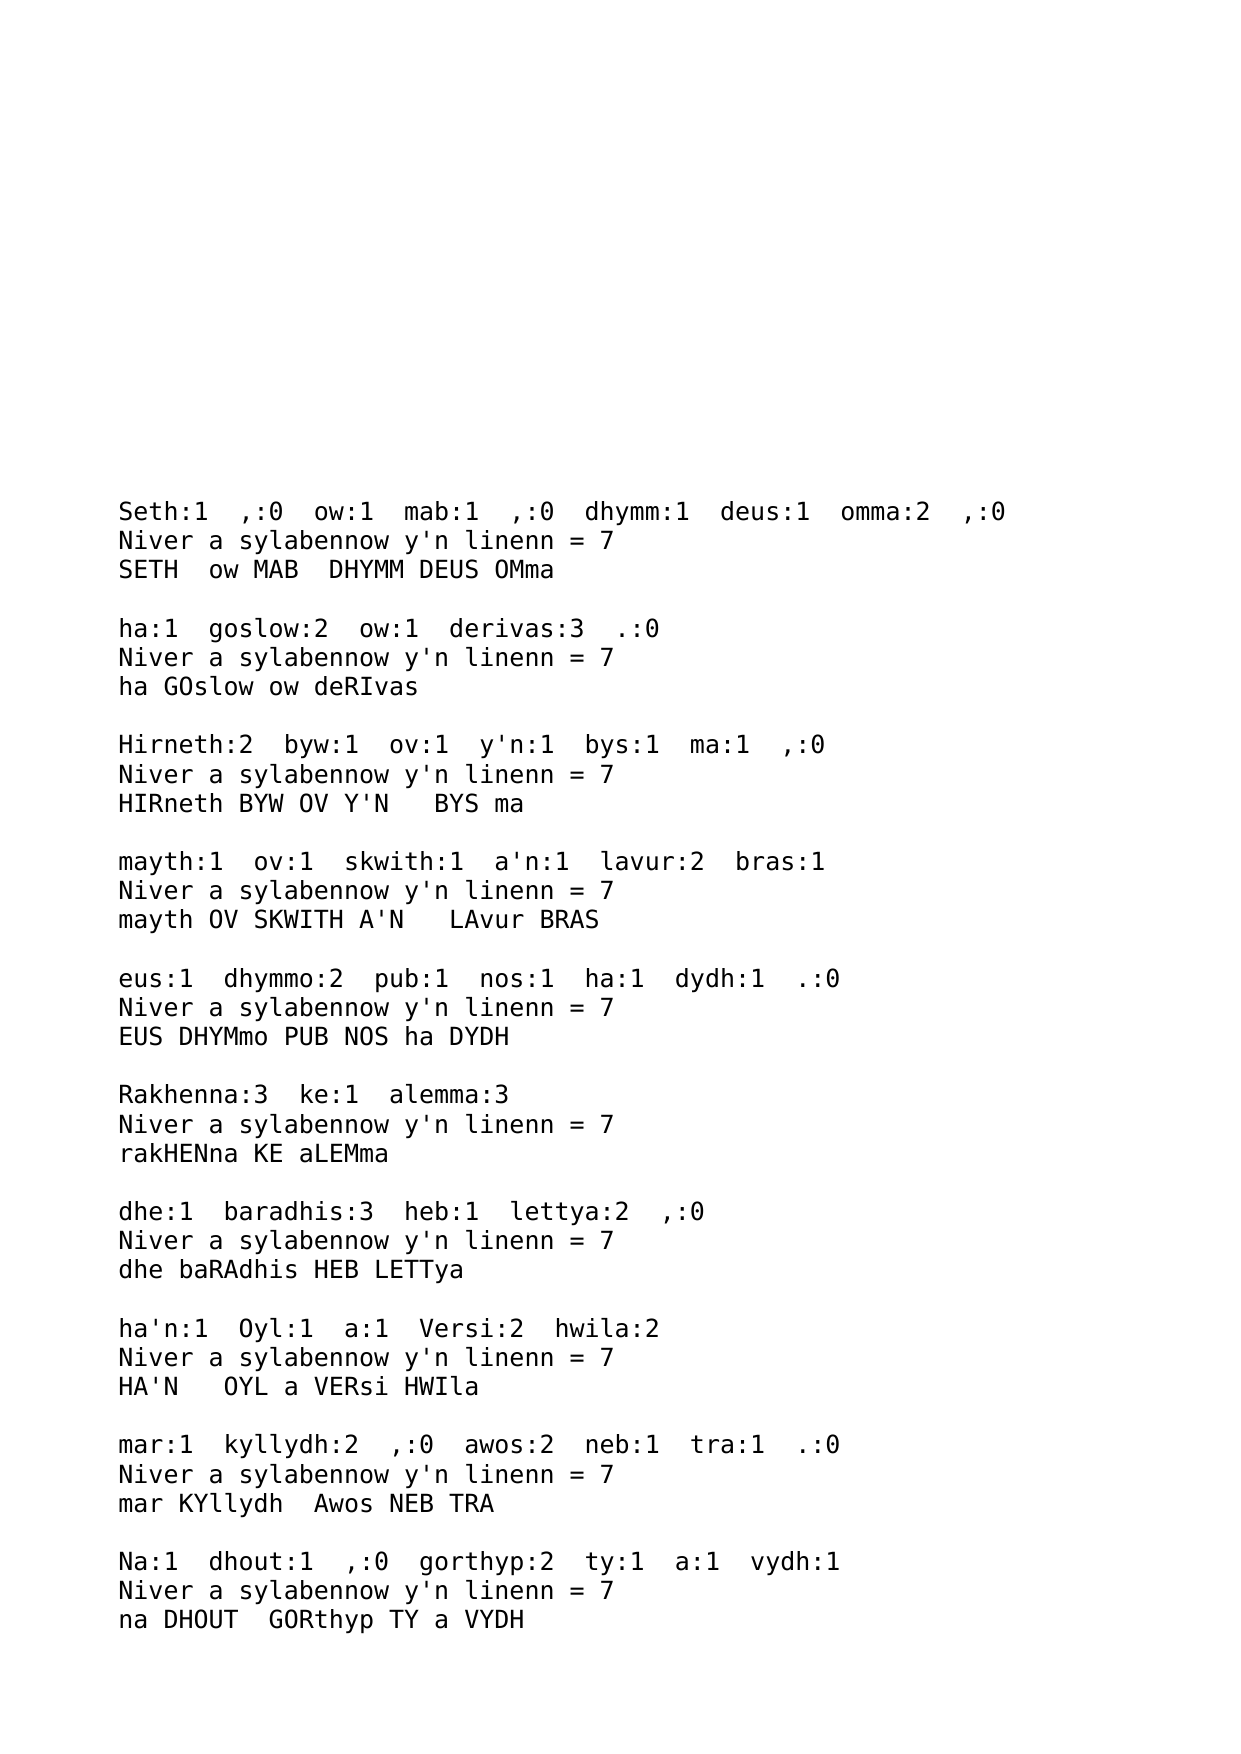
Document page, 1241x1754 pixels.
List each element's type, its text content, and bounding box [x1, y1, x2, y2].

text ha:1 goslow:2 ow:1 derivas:3 .:0 [118, 614, 1122, 643]
text Na:1 dhout:1 ,:0 gorthyp:2 ty:1 a:1 vydh:1 [118, 1547, 1122, 1576]
text rakHENna KE aLEMma [118, 1139, 1122, 1168]
text Niver a sylabennow y'n linenn = 7 [118, 1343, 1122, 1372]
text EUS DHYMmo PUB NOS ha DYDH [118, 1022, 1122, 1051]
text mayth OV SKWITH A'N LAvur BRAS [118, 906, 1122, 935]
text ha GOslow ow deRIvas [118, 672, 1122, 701]
text Niver a sylabennow y'n linenn = 7 [118, 1576, 1122, 1606]
text Niver a sylabennow y'n linenn = 7 [118, 1110, 1122, 1139]
text SETH ow MAB DHYMM DEUS OMma [118, 556, 1122, 585]
text HIRneth BYW OV Y'N BYS ma [118, 789, 1122, 818]
text Niver a sylabennow y'n linenn = 7 [118, 993, 1122, 1022]
text eus:1 dhymmo:2 pub:1 nos:1 ha:1 dydh:1 .:0 [118, 964, 1122, 993]
text Rakhenna:3 ke:1 alemma:3 [118, 1081, 1122, 1110]
text mar:1 kyllydh:2 ,:0 awos:2 neb:1 tra:1 .:0 [118, 1431, 1122, 1460]
text na DHOUT GORthyp TY a VYDH [118, 1606, 1122, 1635]
text Niver a sylabennow y'n linenn = 7 [118, 1226, 1122, 1256]
text dhe baRAdhis HEB LETTya [118, 1256, 1122, 1285]
text Niver a sylabennow y'n linenn = 7 [118, 643, 1122, 672]
text Niver a sylabennow y'n linenn = 7 [118, 760, 1122, 789]
text HA'N OYL a VERsi HWIla [118, 1372, 1122, 1401]
text dhe:1 baradhis:3 heb:1 lettya:2 ,:0 [118, 1197, 1122, 1226]
text Seth:1 ,:0 ow:1 mab:1 ,:0 dhymm:1 deus:1 omma:2 ,:0 [118, 497, 1122, 526]
text Niver a sylabennow y'n linenn = 7 [118, 526, 1122, 556]
text mayth:1 ov:1 skwith:1 a'n:1 lavur:2 bras:1 [118, 847, 1122, 876]
text ha'n:1 Oyl:1 a:1 Versi:2 hwila:2 [118, 1314, 1122, 1343]
text Niver a sylabennow y'n linenn = 7 [118, 1460, 1122, 1489]
text Hirneth:2 byw:1 ov:1 y'n:1 bys:1 ma:1 ,:0 [118, 731, 1122, 760]
text mar KYllydh Awos NEB TRA [118, 1489, 1122, 1518]
text Niver a sylabennow y'n linenn = 7 [118, 876, 1122, 906]
